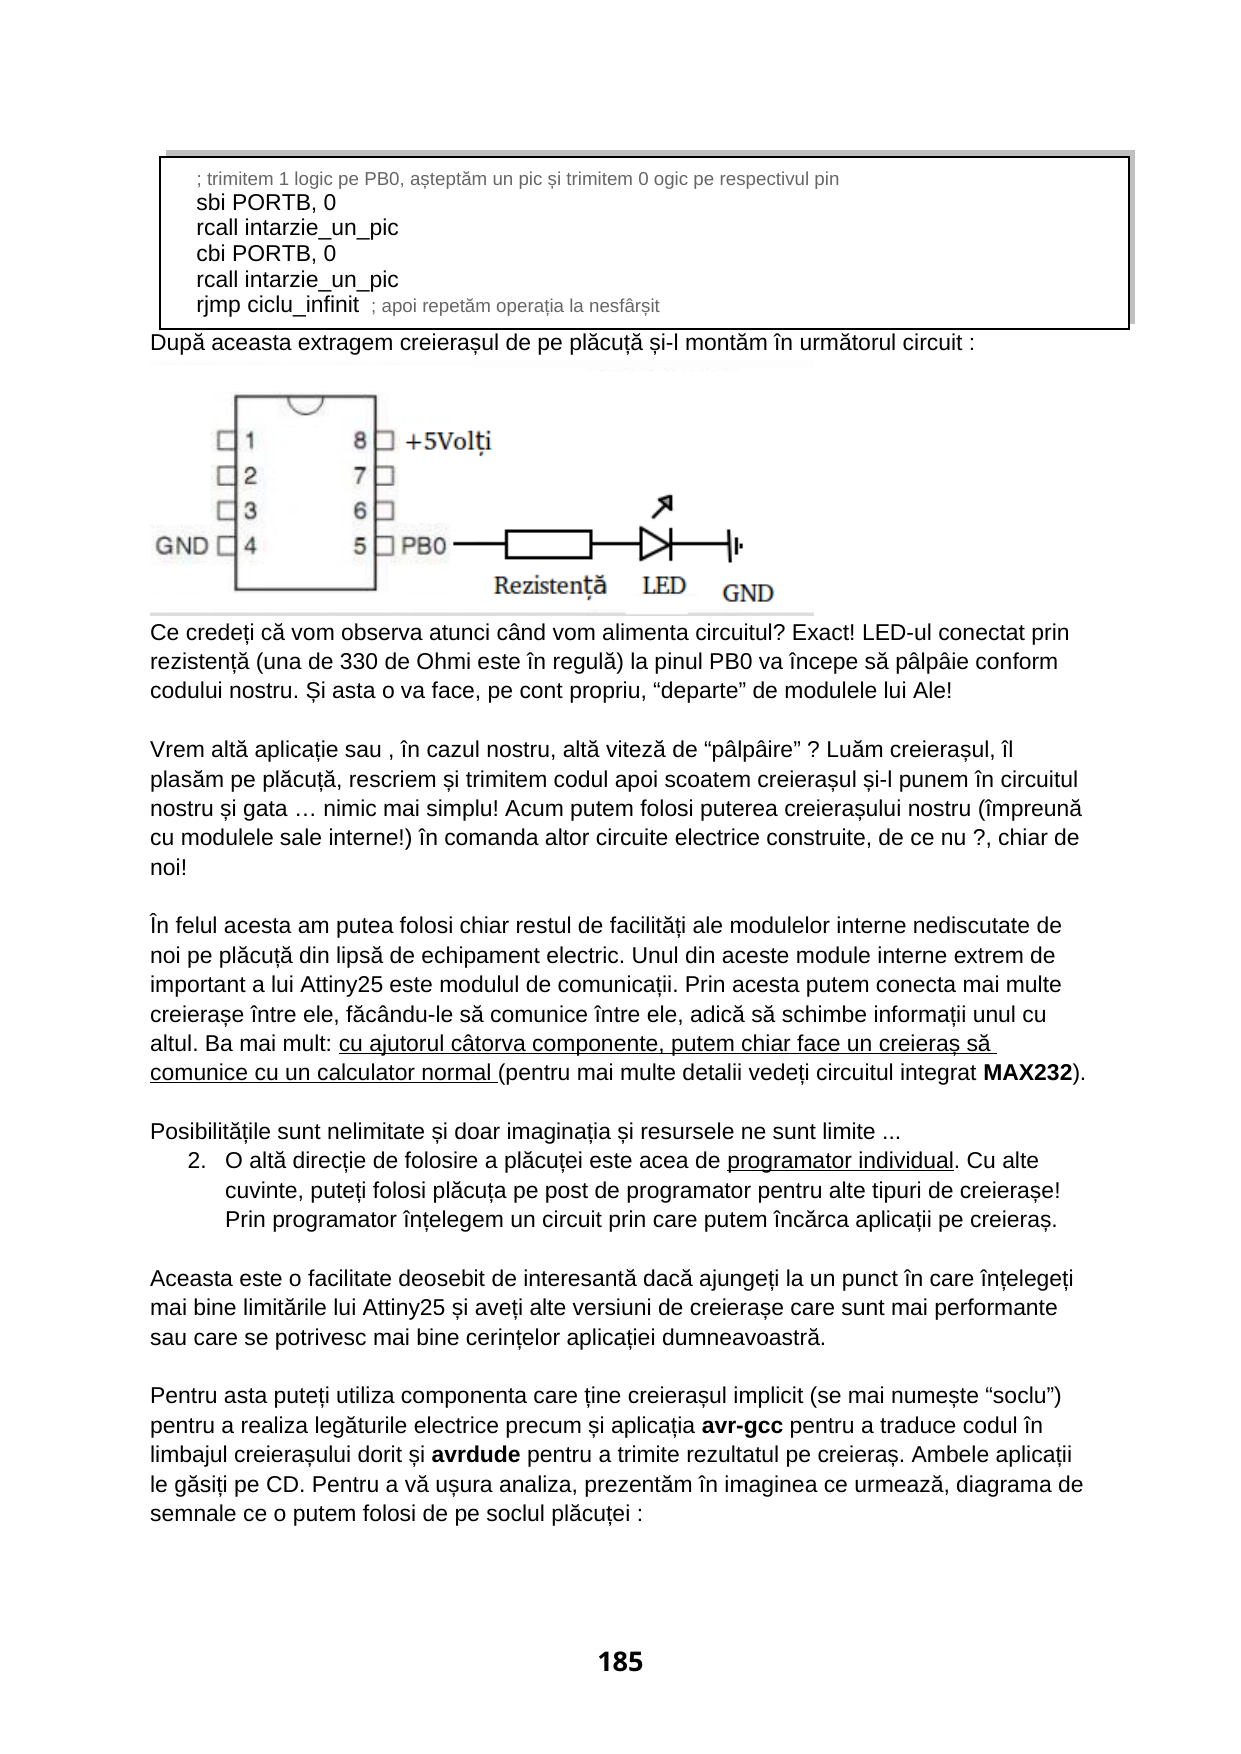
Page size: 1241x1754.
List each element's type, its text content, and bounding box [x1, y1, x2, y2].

list O altă direcție de folosire a plăcuței este acea de programator individual. Cu alte cuvinte, puteți folosi plăcuța pe post de programator pentru alte tipuri de creierașe! Prin programator înțelegem un circuit prin care putem încărca aplicații pe creieraș. [187, 1148, 1091, 1233]
text Vrem altă aplicație sau , în cazul nostru, altă viteză de “pâlpâire” ? Luăm creierașul, îl plasăm pe plăcuță, rescriem și trimitem codul apoi scoatem creierașul și-l punem în circuitul nostru și gata … nimic mai simplu! Acum putem folosi puterea creierașului nostru (împreună cu modulele sale interne!) în comanda altor circuite electrice construite, de ce nu ?, chiar de noi! [150, 737, 1091, 880]
text Pentru asta puteți utiliza componenta care ține creierașul implicit (se mai numește “soclu”) pentru a realiza legăturile electrice precum și aplicația avr-gcc pentru a traduce codul în limbajul creierașului dorit și avrdude pentru a trimite rezultatul pe creieraș. Ambele aplicații le găsiți pe CD. Pentru a vă ușura analiza, prezentăm în imaginea ce urmează, diagrama de semnale ce o putem folosi de pe soclul plăcuței : [150, 1383, 1091, 1526]
text Ce credeți că vom observa atunci când vom alimenta circuitul? Exact! LED-ul conectat prin rezistență (una de 330 de Ohmi este în regulă) la pinul PB0 va începe să pâlpâie conform codului nostru. Și asta o va face, pe cont propriu, “departe” de modulele lui Ale! [150, 619, 1091, 704]
table_header ; trimitem 1 logic pe PB0, așteptăm un pic și trimitem 0 ogic pe respectivul pin sbi PORTB, 0 rcall intarzie_un_pic cbi PORTB, 0 rcall intarzie_un_pic rjmp ciclu_infinit ; apoi repetăm operația la nesfârșit [161, 158, 1128, 328]
text După aceasta extragem creierașul de pe plăcuță și-l montăm în următorul circuit : [150, 330, 1091, 356]
picture [150, 359, 814, 616]
text Aceasta este o facilitate deosebit de interesantă dacă ajungeți la un punct în care înțelegeți mai bine limitările lui Attiny25 și aveți alte versiuni de creierașe care sunt mai performante sau care se potrivesc mai bine cerințelor aplicației dumneavoastră. [150, 1266, 1091, 1350]
text Posibilitățile sunt nelimitate și doar imaginația și resursele ne sunt limite ... [150, 1119, 1091, 1144]
text În felul acesta am putea folosi chiar restul de facilități ale modulelor interne nediscutate de noi pe plăcuță din lipsă de echipament electric. Unul din aceste module interne extrem de important a lui Attiny25 este modulul de comunicații. Prin acesta putem conecta mai multe creierașe între ele, făcându-le să comunice între ele, adică să schimbe informații unul cu altul. Ba mai mult: cu ajutorul câtorva componente, putem chiar face un creieraș să comunice cu un calculator normal (pentru mai multe detalii vedeți circuitul integrat MAX232). [150, 913, 1091, 1086]
